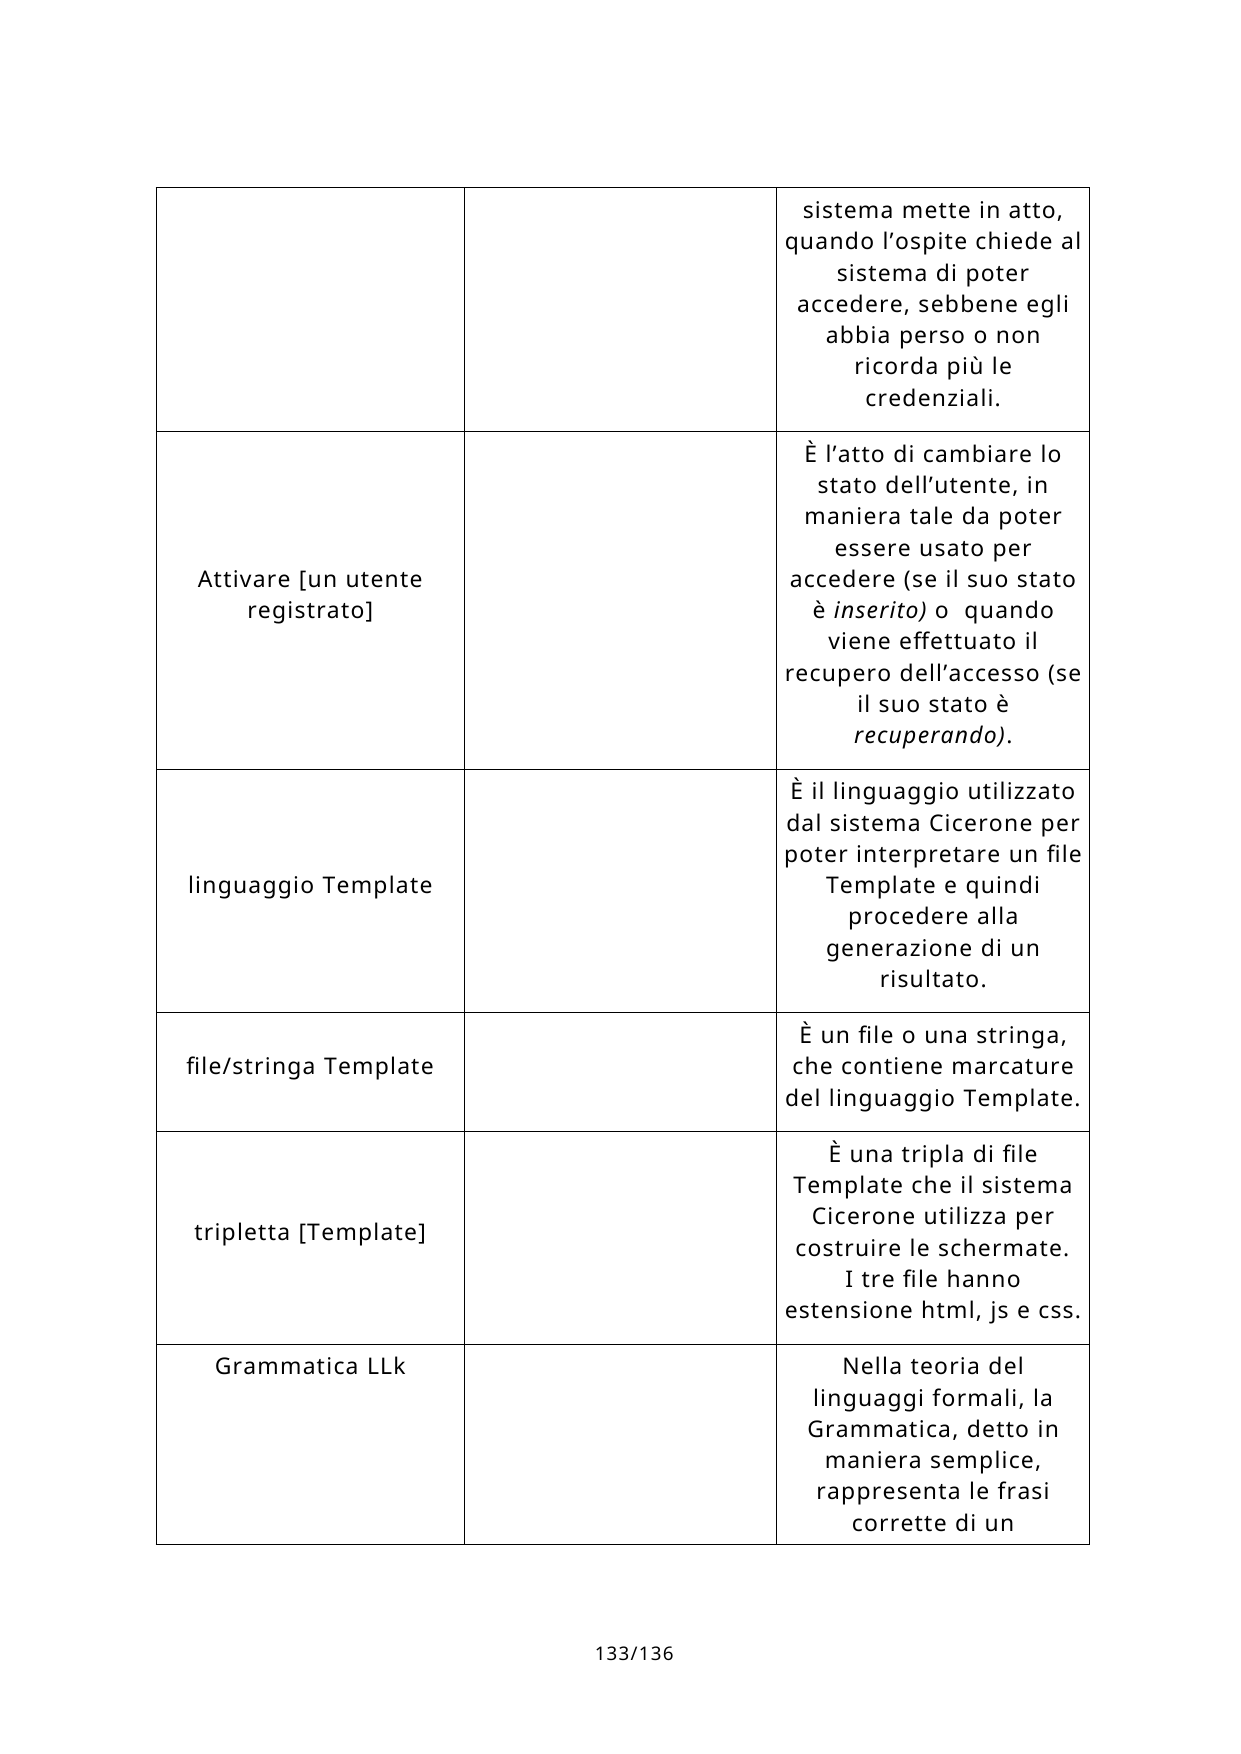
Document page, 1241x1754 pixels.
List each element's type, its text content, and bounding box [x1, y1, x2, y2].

table_cell È l’atto di cambiare lo stato dell’utente, in maniera tale da poter essere usato per accedere (se il suo stato è inserito) o quando viene effettuato il recupero dell’accesso (se il suo stato è recuperando). [777, 432, 1089, 768]
table_cell Attivare [un utente registrato] [157, 432, 464, 768]
table_cell [465, 1132, 776, 1343]
table_cell [465, 770, 776, 1012]
table_cell [465, 1345, 776, 1543]
table_cell [465, 188, 776, 431]
table_cell [157, 188, 464, 431]
table_cell È una tripla di file Template che il sistema Cicerone utilizza per costruire le schermate. I tre file hanno estensione html, js e css. [777, 1132, 1089, 1343]
table_cell linguaggio Template [157, 770, 464, 1012]
table_cell sistema mette in atto, quando l’ospite chiede al sistema di poter accedere, sebbene egli abbia perso o non ricorda più le credenziali. [777, 188, 1089, 431]
table_cell È un file o una stringa, che contiene marcature del linguaggio Template. [777, 1013, 1089, 1131]
table_cell [465, 432, 776, 768]
table_cell Nella teoria del linguaggi formali, la Grammatica, detto in maniera semplice, rappresenta le frasi corrette di un [777, 1345, 1089, 1543]
table_cell Grammatica LLk [157, 1345, 464, 1543]
table_cell [465, 1013, 776, 1131]
table_cell file/stringa Template [157, 1013, 464, 1131]
table_cell È il linguaggio utilizzato dal sistema Cicerone per poter interpretare un file Template e quindi procedere alla generazione di un risultato. [777, 770, 1089, 1012]
table_cell tripletta [Template] [157, 1132, 464, 1343]
